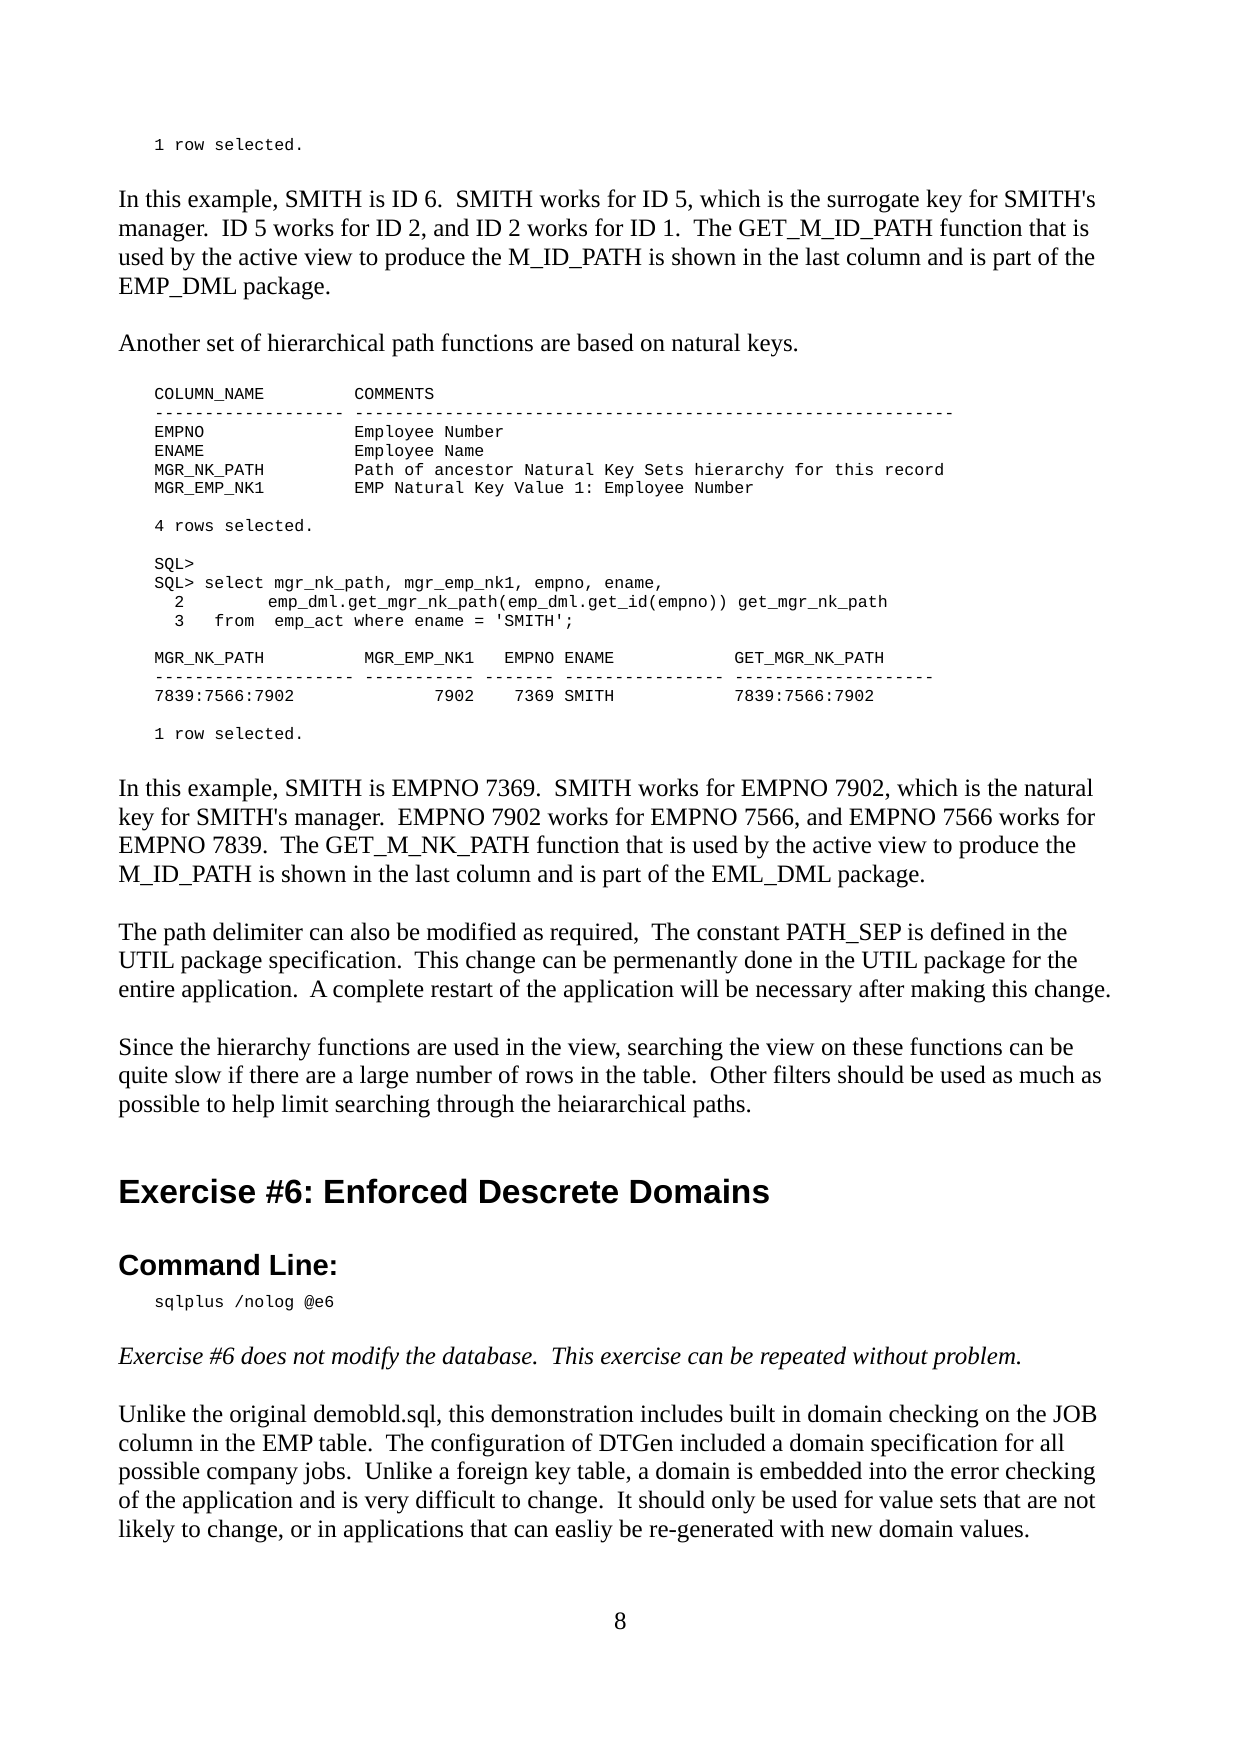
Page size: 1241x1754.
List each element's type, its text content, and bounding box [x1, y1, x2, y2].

text sqlplus /nolog @e6 [154, 1294, 1086, 1313]
text 3 from emp_act where ename = 'SMITH'; [154, 612, 1086, 631]
text Exercise #6 does not modify the database. This exercise can be repeated without problem. [118, 1341, 1122, 1370]
text MGR_NK_PATH MGR_EMP_NK1 EMPNO ENAME GET_MGR_NK_PATH [154, 650, 1086, 669]
text 2 emp_dml.get_mgr_nk_path(emp_dml.get_id(empno)) get_mgr_nk_path [154, 593, 1086, 612]
text In this example, SMITH is ID 6. SMITH works for ID 5, which is the surrogate key for SMITH's manager. ID 5 works for ID 2, and ID 2 works for ID 1. The GET_M_ID_PATH function that is used by the active view to produce the M_ID_PATH is shown in the last column and is part of the EMP_DML package. [118, 184, 1122, 299]
text 7839:7566:7902 7902 7369 SMITH 7839:7566:7902 [154, 687, 1086, 706]
subtitle Command Line: [118, 1248, 1122, 1281]
text MGR_EMP_NK1 EMP Natural Key Value 1: Employee Number [154, 480, 1086, 499]
text Another set of hierarchical path functions are based on natural keys. [118, 328, 1122, 357]
text Unlike the original demobld.sql, this demonstration includes built in domain checking on the JOB column in the EMP table. The configuration of DTGen included a domain specification for all possible company jobs. Unlike a foreign key table, a domain is embedded into the error checking of the application and is very difficult to change. It should only be used for value sets that are not likely to change, or in applications that can easliy be re-generated with new domain values. [118, 1399, 1122, 1543]
text SQL> select mgr_nk_path, mgr_emp_nk1, empno, ename, [154, 574, 1086, 593]
text SQL> [154, 556, 1086, 574]
text In this example, SMITH is EMPNO 7369. SMITH works for EMPNO 7902, which is the natural key for SMITH's manager. EMPNO 7902 works for EMPNO 7566, and EMPNO 7566 works for EMPNO 7839. The GET_M_NK_PATH function that is used by the active view to produce the M_ID_PATH is shown in the last column and is part of the EML_DML package. [118, 773, 1122, 888]
text 1 row selected. [154, 725, 1086, 744]
text ------------------- ------------------------------------------------------------ [154, 405, 1086, 423]
text EMPNO Employee Number [154, 423, 1086, 442]
subtitle Exercise #6: Enforced Descrete Domains [118, 1172, 1122, 1210]
text ENAME Employee Name [154, 442, 1086, 461]
text 1 row selected. [154, 137, 1086, 156]
text The path delimiter can also be modified as required, The constant PATH_SEP is defined in the UTIL package specification. This change can be permenantly done in the UTIL package for the entire application. A complete restart of the application will be necessary after making this change. [118, 917, 1122, 1003]
text COLUMN_NAME COMMENTS [154, 386, 1086, 405]
text -------------------- ----------- ------- ---------------- -------------------- [154, 669, 1086, 687]
text 4 rows selected. [154, 518, 1086, 537]
text MGR_NK_PATH Path of ancestor Natural Key Sets hierarchy for this record [154, 461, 1086, 480]
text Since the hierarchy functions are used in the view, searching the view on these functions can be quite slow if there are a large number of rows in the table. Other filters should be used as much as possible to help limit searching through the heiararchical paths. [118, 1032, 1122, 1118]
